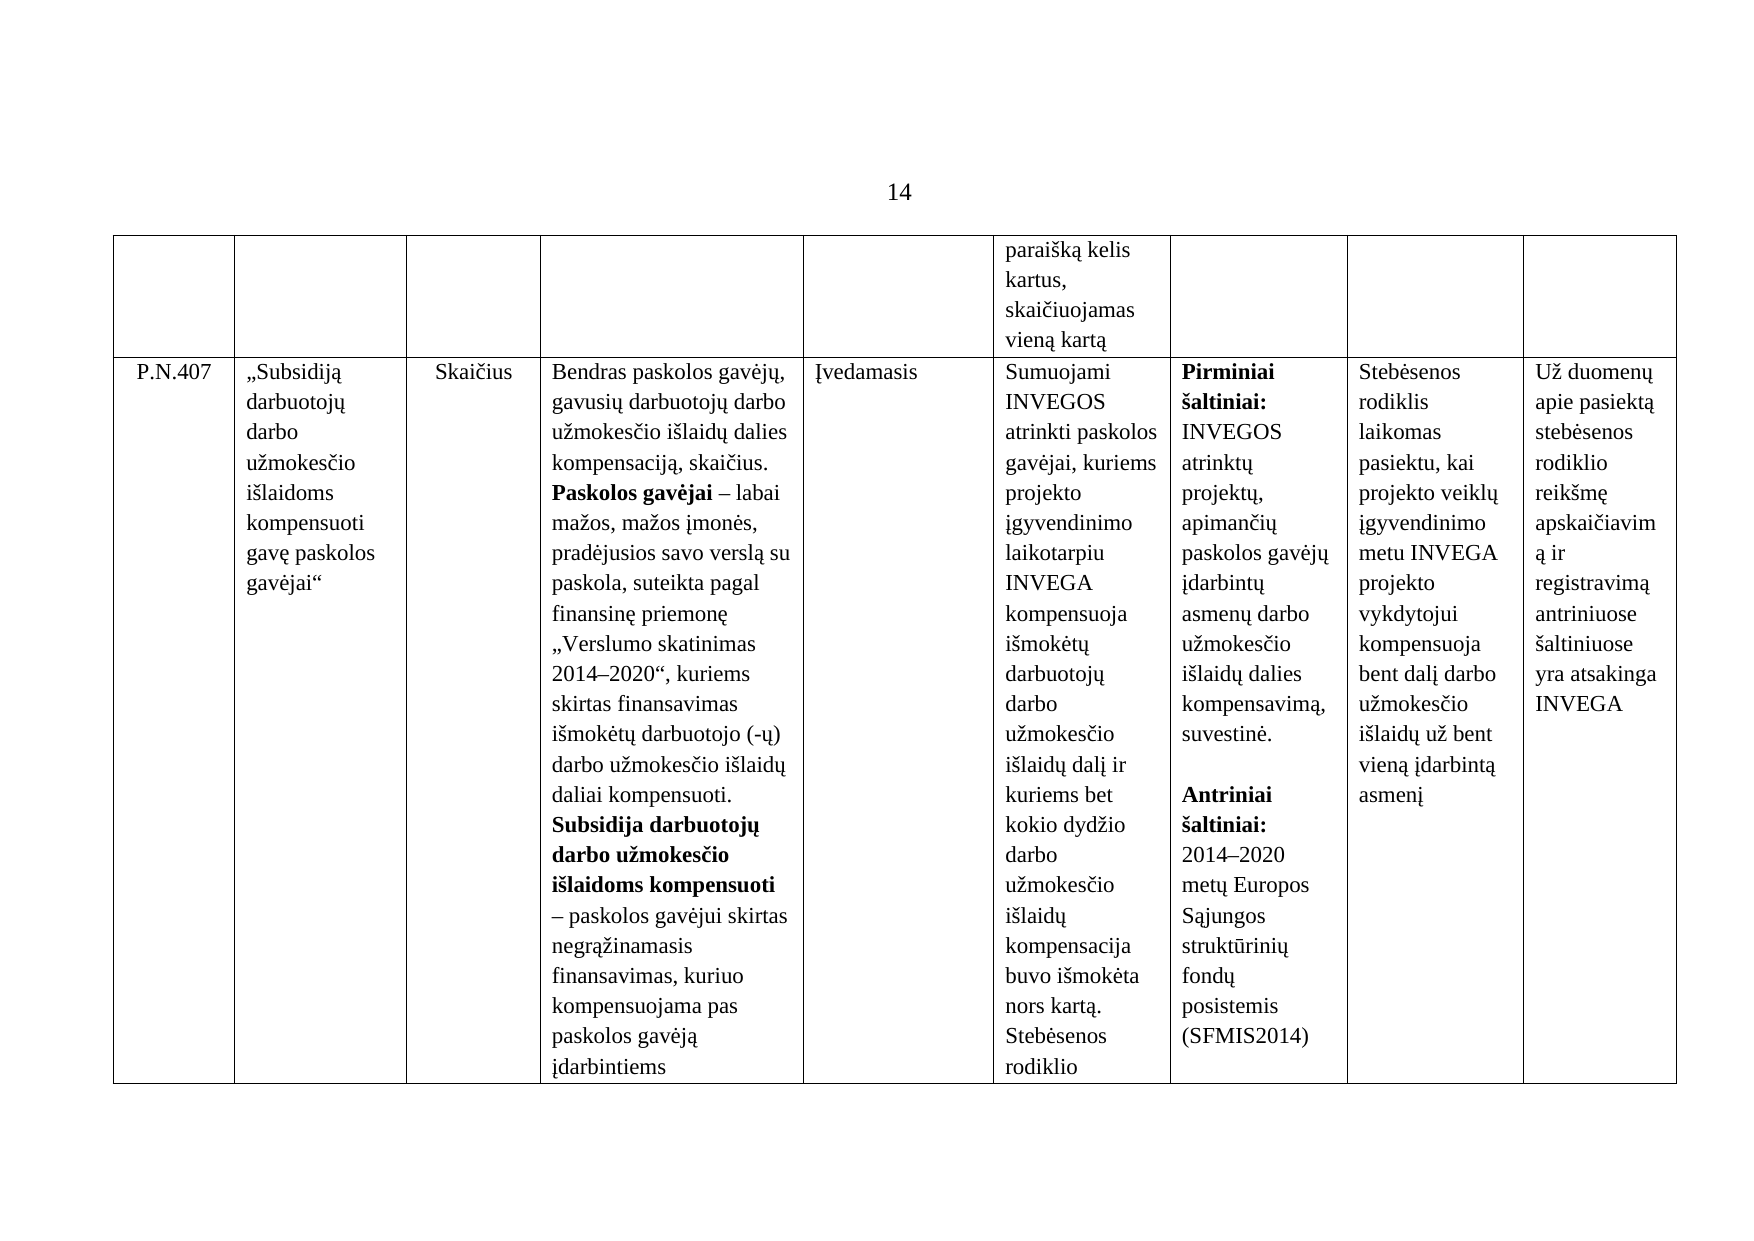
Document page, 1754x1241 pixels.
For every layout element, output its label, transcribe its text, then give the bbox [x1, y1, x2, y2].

table_cell [235, 236, 406, 357]
table_cell Skaičius [407, 358, 540, 1083]
table_cell Už duomenų apie pasiektą stebėsenos rodiklio reikšmę apskaičiavimą ir registravimą antriniuose šaltiniuose yra atsakinga INVEGA [1524, 358, 1676, 1083]
table_cell [1348, 236, 1523, 357]
table_cell [804, 236, 993, 357]
table_cell paraišką kelis kartus, skaičiuojamas vieną kartą [994, 236, 1170, 357]
table_cell Stebėsenos rodiklis laikomas pasiektu, kai projekto veiklų įgyvendinimo metu INVEGA projekto vykdytojui kompensuoja bent dalį darbo užmokesčio išlaidų už bent vieną įdarbintą asmenį [1348, 358, 1523, 1083]
table_cell [1524, 236, 1676, 357]
table_cell Bendras paskolos gavėjų, gavusių darbuotojų darbo užmokesčio išlaidų dalies kompensaciją, skaičius. Paskolos gavėjai – labai mažos, mažos įmonės, pradėjusios savo verslą su paskola, suteikta pagal finansinę priemonę „Verslumo skatinimas 2014–2020“, kuriems skirtas finansavimas išmokėtų darbuotojo (-ų) darbo užmokesčio išlaidų daliai kompensuoti. Subsidija darbuotojų darbo užmokesčio išlaidoms kompensuoti – paskolos gavėjui skirtas negrąžinamasis finansavimas, kuriuo kompensuojama pas paskolos gavėją įdarbintiems [541, 358, 803, 1083]
table_cell Pirminiai šaltiniai: INVEGOS atrinktų projektų, apimančių paskolos gavėjų įdarbintų asmenų darbo užmokesčio išlaidų dalies kompensavimą, suvestinė. Antriniai šaltiniai: 2014–2020 metų Europos Sąjungos struktūrinių fondų posistemis (SFMIS2014) [1171, 358, 1347, 1083]
table_cell [1677, 235, 1689, 357]
table_cell Sumuojami INVEGOS atrinkti paskolos gavėjai, kuriems projekto įgyvendinimo laikotarpiu INVEGA kompensuoja išmokėtų darbuotojų darbo užmokesčio išlaidų dalį ir kuriems bet kokio dydžio darbo užmokesčio išlaidų kompensacija buvo išmokėta nors kartą. Stebėsenos rodiklio [994, 358, 1170, 1083]
table_cell [1677, 357, 1689, 1083]
table_cell [541, 236, 803, 357]
table_cell P.N.407 [114, 358, 234, 1083]
table_cell [407, 236, 540, 357]
table_cell Įvedamasis [804, 358, 993, 1083]
table_cell [1171, 236, 1347, 357]
table_cell [114, 236, 234, 357]
table_cell „Subsidiją darbuotojų darbo užmokesčio išlaidoms kompensuoti gavę paskolos gavėjai“ [235, 358, 406, 1083]
